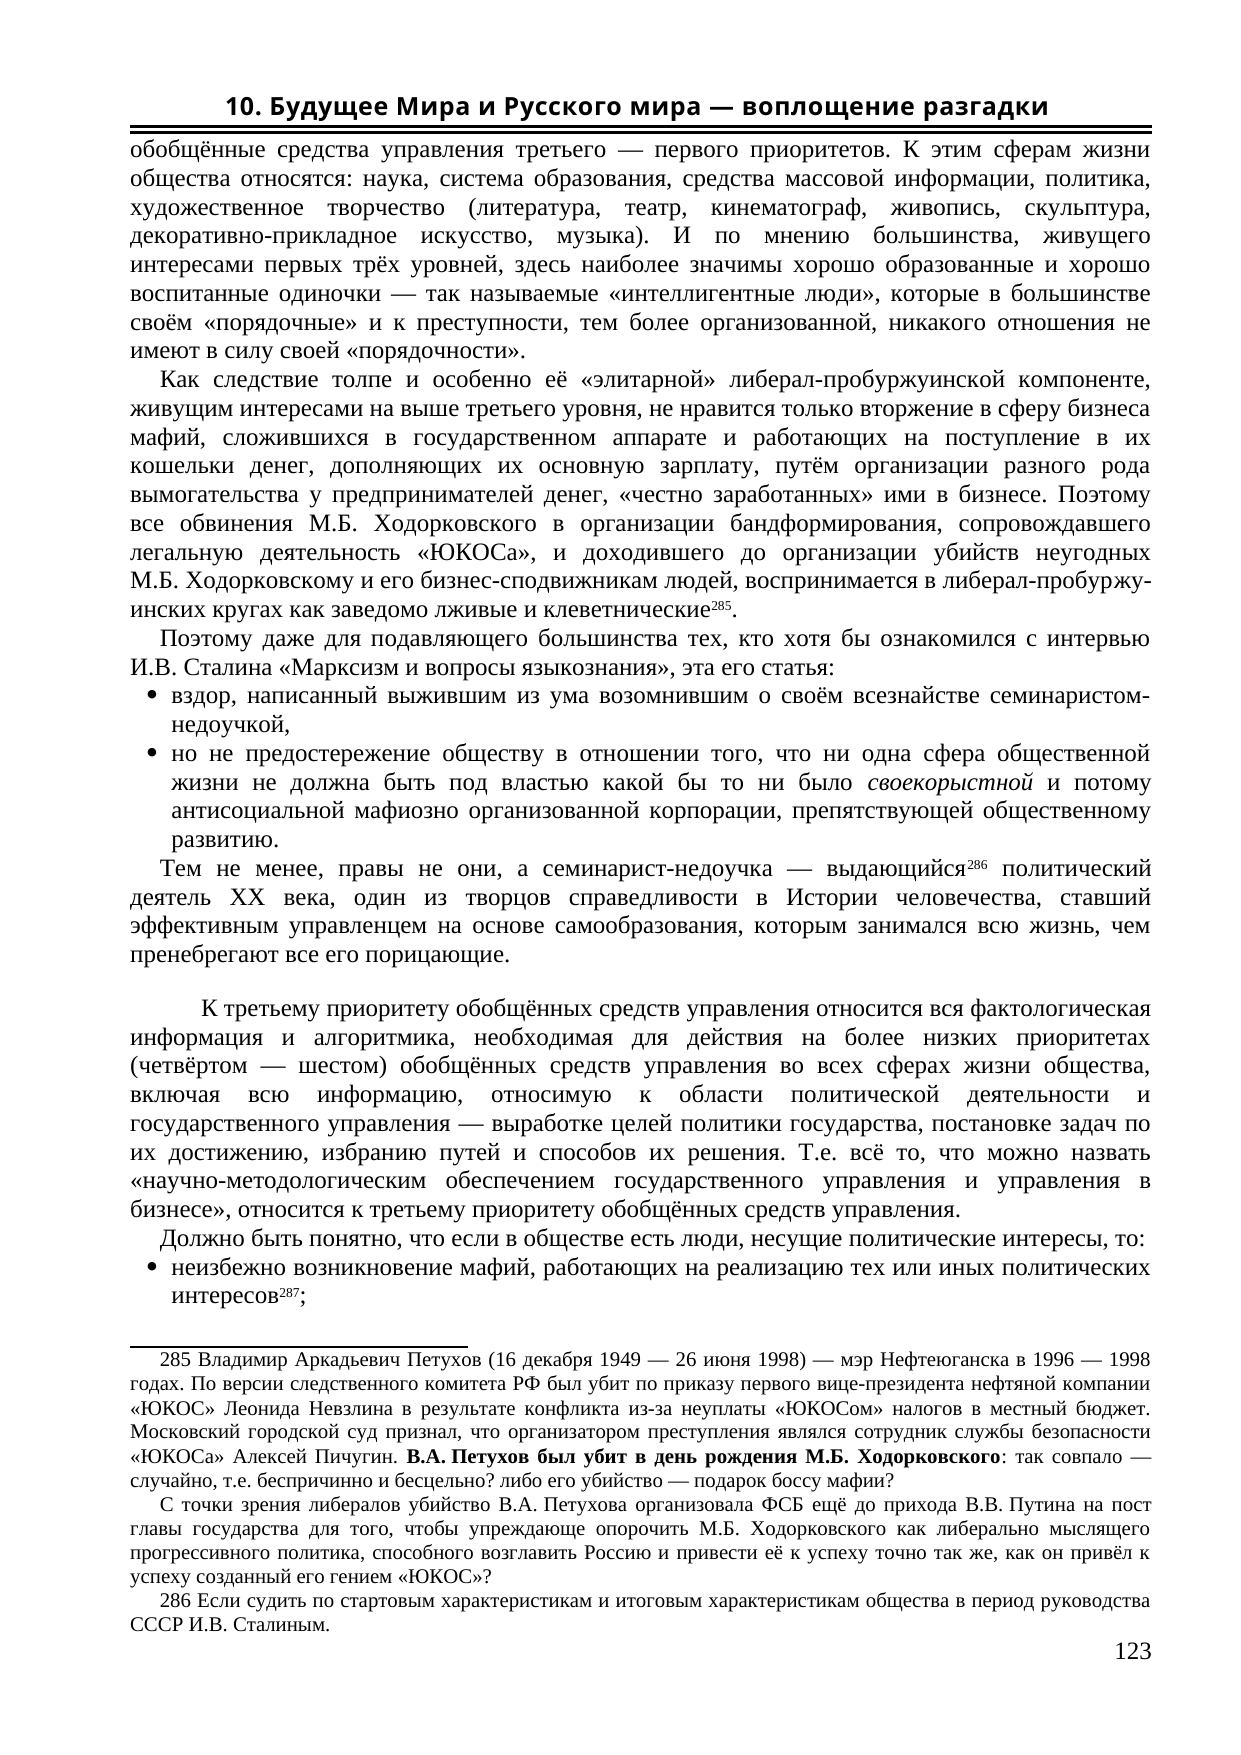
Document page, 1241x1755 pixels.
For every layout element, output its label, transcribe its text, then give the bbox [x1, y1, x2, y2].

text Как следствие толпе и особенно её «элитарной» либерал-пробуржуинской компоненте, живущим интересами на выше третьего уровня, не нравится только вторжение в сферу бизнеса мафий, сложившихся в государственном аппарате и работающих на поступление в их кошельки денег, дополняющих их основную зарплату, путём организации разного рода вымогательства у предпринимателей денег, «честно заработанных» ими в бизнесе. Поэтому все обвинения М.Б. Ходорковского в организации бандформирования, сопровождавшего легальную деятельность «ЮКОСа», и доходившего до организации убийств неугодных М.Б. Ходорковскому и его бизнес-сподвижникам людей, воспринимается в либерал-пробур­жу­ин­­ских кругах как заведомо лживые и клеветнические. [130, 364, 1152, 623]
text К третьему приоритету обобщённых средств управления относится вся фактологическая информация и алгоритмика, необходимая для действия на более низких приоритетах (четвёртом — шестом) обобщённых средств управления во всех сферах жизни общества, включая всю информацию, относимую к области политической деятельности и государственного управления — выработке целей политики государства, постановке задач по их достижению, избранию путей и способов их решения. Т.е. всё то, что можно назвать «научно-методологическим обеспечением государственного управления и управления в бизнесе», относится к третьему приоритету обобщённых средств управления. [130, 993, 1152, 1223]
text Владимир Аркадьевич Петухов (16 декабря 1949 — 26 июня 1998) — мэр Нефтеюганска в 1996 — 1998 годах. По версии следственного комитета РФ был убит по приказу первого вице-президента нефтяной компании «ЮКОС» Леонида Невзлина в результате конфликта из-за неуплаты «ЮКОСом» налогов в местный бюджет. Московский городской суд признал, что организатором преступления являлся сотрудник службы безопасности «ЮКОСа» Алексей Пичугин. В.А. Петухов был убит в день рождения М.Б. Ходорковского: так совпало — случайно, т.е. беспричинно и бесцельно? либо его убийство — подарок боссу мафии? [130, 1347, 1152, 1492]
text Тем не менее, правы не они, а семинарист-недоучка — выдающийся политический деятель ХХ века, один из творцов справедливости в Истории человечества, ставший эффективным управленцем на основе самообразования, которым занимался всю жизнь, чем пренебрегают все его порицающие. [130, 853, 1152, 968]
text Поэтому даже для подавляющего большинства тех, кто хотя бы ознакомился с интервью И.В. Сталина «Марксизм и вопросы языкознания», эта его статья: [130, 623, 1152, 680]
list вздор, написанный выжившим из ума возомнившим о своём всезнайстве семинаристом-недоучкой, [148, 680, 1152, 738]
list но не предостережение обществу в отношении того, что ни одна сфера общественной жизни не должна быть под властью какой бы то ни было своекорыстной и потому антисоциальной мафиозно организованной корпорации, препятствующей общественному развитию. [148, 738, 1152, 853]
text Если судить по стартовым характеристикам и итоговым характеристикам общества в период руководства СССР И.В. Сталиным. [130, 1588, 1152, 1636]
text Должно быть понятно, что если в обществе есть люди, несущие политические интересы, то: [130, 1223, 1152, 1252]
list неизбежно возникновение мафий, работающих на реализацию тех или иных политических интересов; [148, 1252, 1152, 1309]
text С точки зрения либералов убийство В.А. Петухова организовала ФСБ ещё до прихода В.В. Путина на пост главы государства для того, чтобы упреждающе опорочить М.Б. Ходорковского как либерально мыслящего прогрессивного политика, способного возглавить Россию и привести её к успеху точно так же, как он привёл к успеху созданный его гением «ЮКОС»? [130, 1492, 1152, 1588]
text обобщённые средства управления третьего — первого приоритетов. К этим сферам жизни общества относятся: наука, система образования, средства массовой информации, политика, художественное творчество (литература, театр, кинематограф, живопись, скульптура, декоративно-прикладное искусство, музыка). И по мнению большинства, живущего интересами первых трёх уровней, здесь наиболее значимы хорошо образованные и хорошо воспитанные одиночки — так называемые «интеллигентные люди», которые в большинстве своём «порядочные» и к преступности, тем более организованной, никакого отношения не имеют в силу своей «порядочности». [130, 134, 1152, 364]
